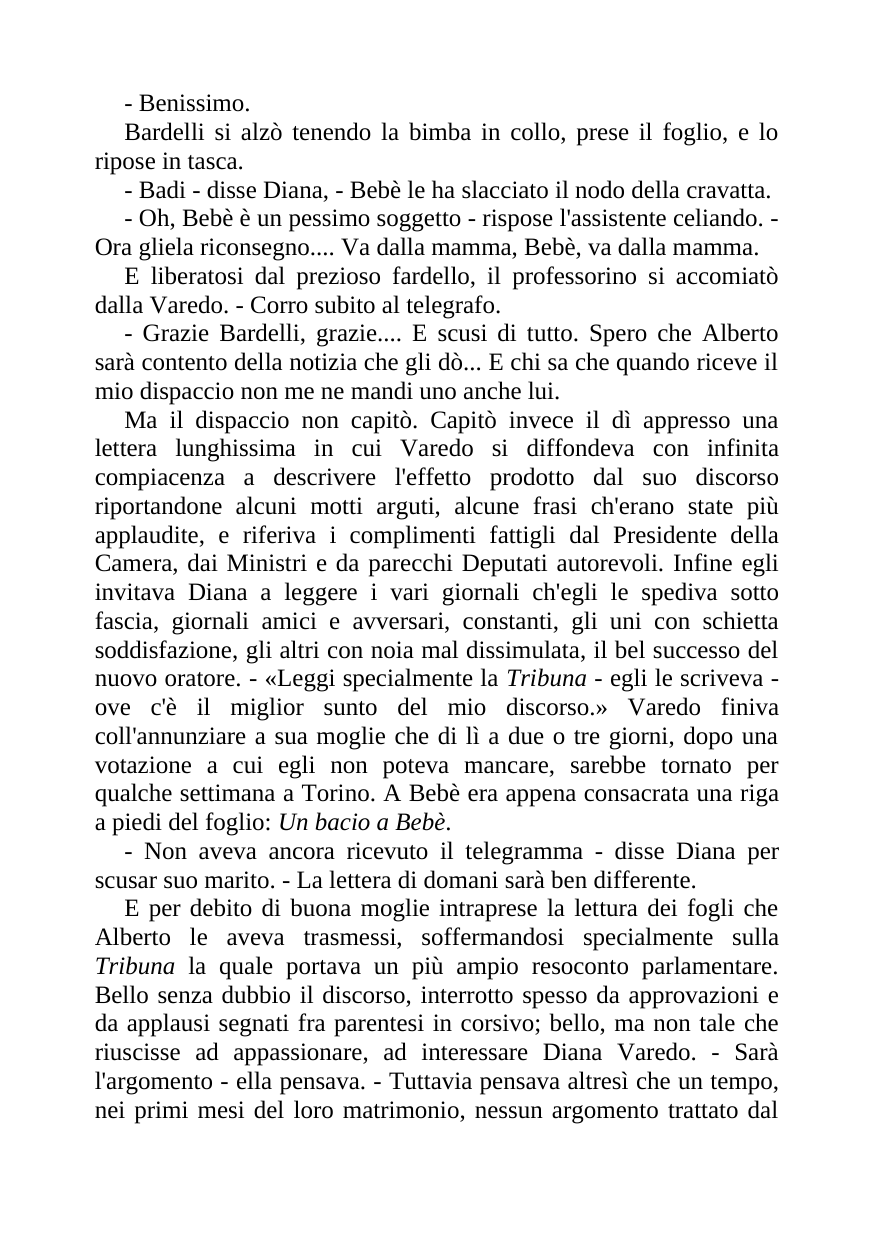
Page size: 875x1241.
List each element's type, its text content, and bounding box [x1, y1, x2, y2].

text E per debito di buona moglie intraprese la lettura dei fogli che Alberto le aveva trasmessi, soffermandosi specialmente sulla Tribuna la quale portava un più ampio resoconto parlamentare. Bello senza dubbio il discorso, interrotto spesso da approvazioni e da applausi segnati fra parentesi in corsivo; bello, ma non tale che riuscisse ad appassionare, ad interessare Diana Varedo. - Sarà l'argomento - ella pensava. - Tuttavia pensava altresì che un tempo, nei primi mesi del loro matrimonio, nessun argomento trattato dal [94, 893, 779, 1123]
text - Non aveva ancora ricevuto il telegramma - disse Diana per scusar suo marito. - La lettera di domani sarà ben differente. [94, 836, 779, 893]
text Ma il dispaccio non capitò. Capitò invece il dì appresso una lettera lunghissima in cui Varedo si diffondeva con infinita compiacenza a descrivere l'effetto prodotto dal suo discorso riportandone alcuni motti arguti, alcune frasi ch'erano state più applaudite, e riferiva i complimenti fattigli dal Presidente della Camera, dai Ministri e da parecchi Deputati autorevoli. Infine egli invitava Diana a leggere i vari giornali ch'egli le spediva sotto fascia, giornali amici e avversari, constanti, gli uni con schietta soddisfazione, gli altri con noia mal dissimulata, il bel successo del nuovo oratore. - «Leggi specialmente la Tribuna - egli le scriveva - ove c'è il miglior sunto del mio discorso.» Varedo finiva coll'annunziare a sua moglie che di lì a due o tre giorni, dopo una votazione a cui egli non poteva mancare, sarebbe tornato per qualche settimana a Torino. A Bebè era appena consacrata una riga a piedi del foglio: Un bacio a Bebè. [94, 405, 779, 836]
text - Badi - disse Diana, - Bebè le ha slacciato il nodo della cravatta. [94, 175, 779, 203]
text - Grazie Bardelli, grazie.... E scusi di tutto. Spero che Alberto sarà contento della notizia che gli dò... E chi sa che quando riceve il mio dispaccio non me ne mandi uno anche lui. [94, 318, 779, 405]
text - Oh, Bebè è un pessimo soggetto - rispose l'assistente celiando. - Ora gliela riconsegno.... Va dalla mamma, Bebè, va dalla mamma. [94, 203, 779, 261]
text - Benissimo. [94, 88, 779, 117]
text E liberatosi dal prezioso fardello, il professorino si accomiatò dalla Varedo. - Corro subito al telegrafo. [94, 261, 779, 318]
text Bardelli si alzò tenendo la bimba in collo, prese il foglio, e lo ripose in tasca. [94, 117, 779, 175]
